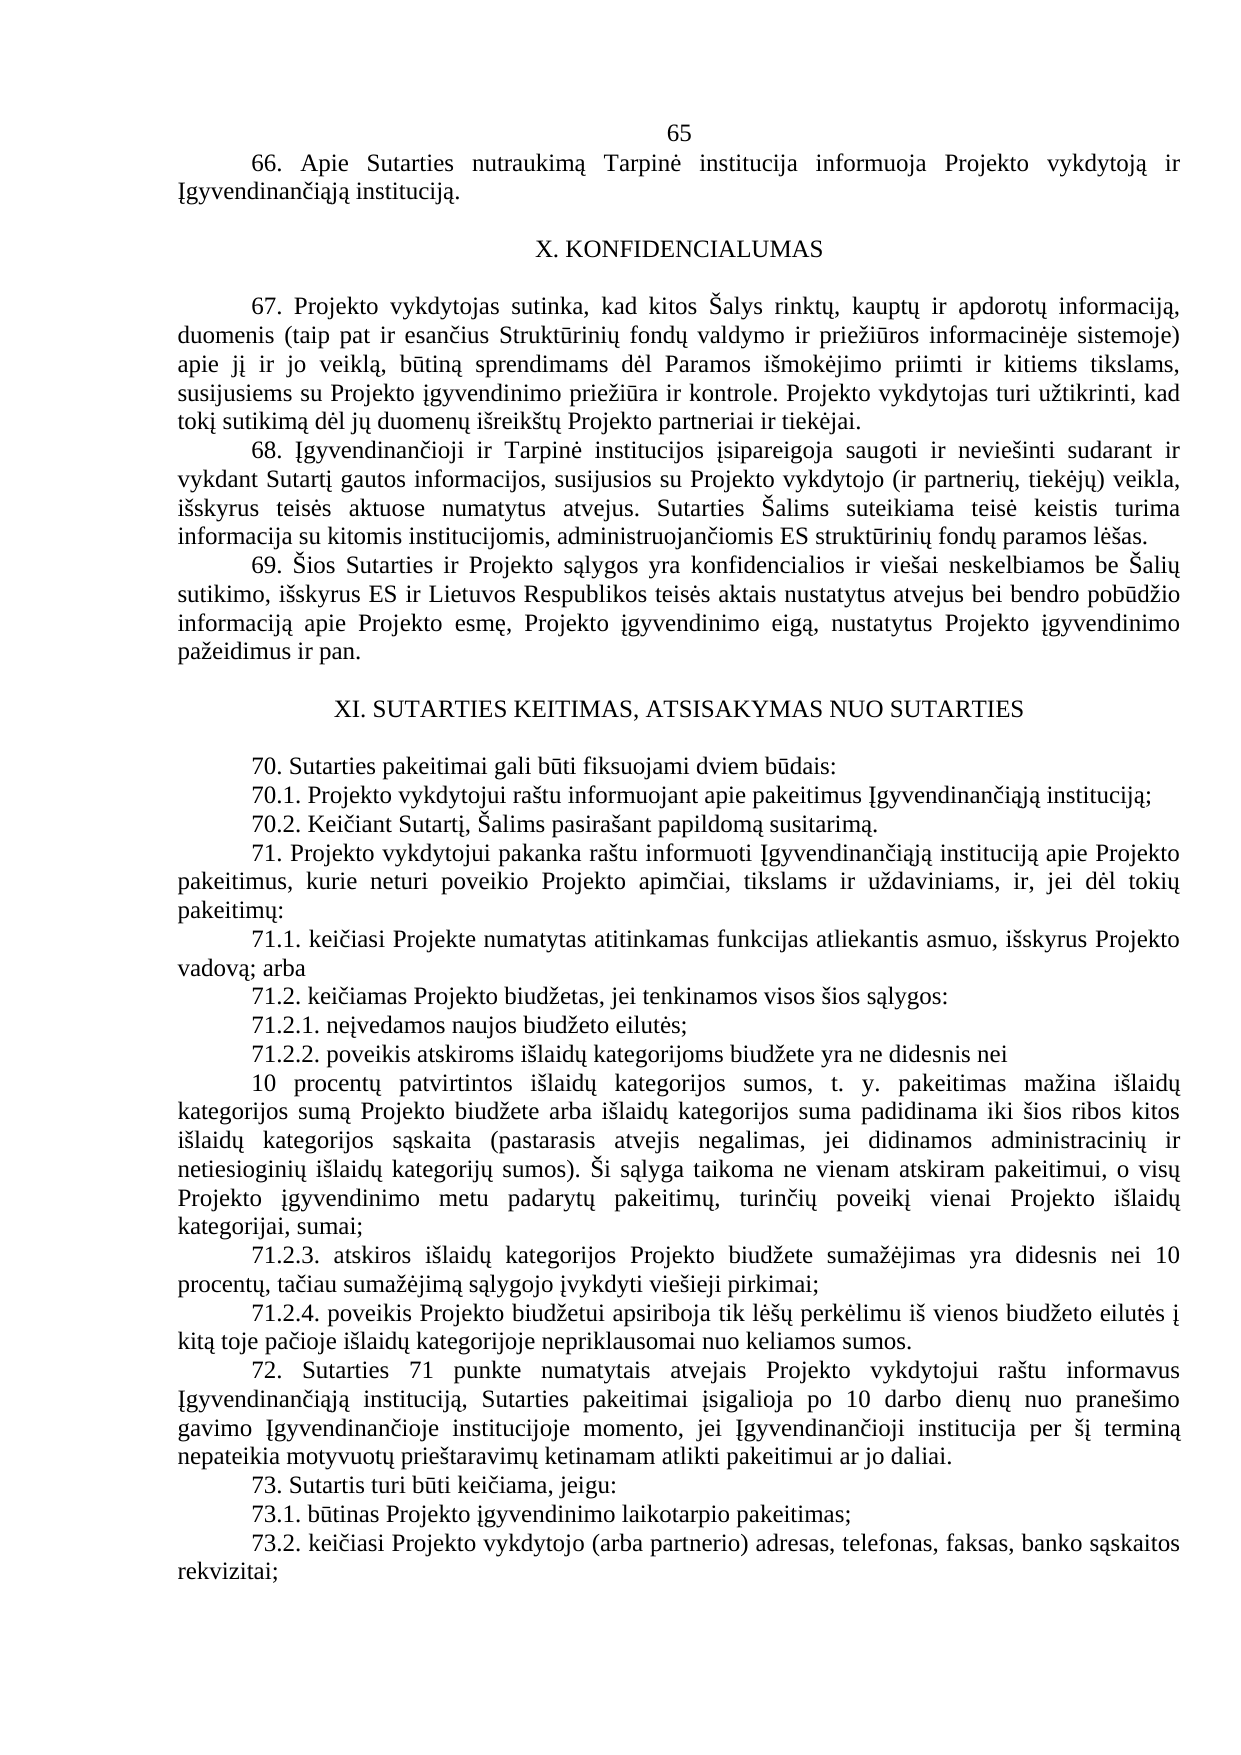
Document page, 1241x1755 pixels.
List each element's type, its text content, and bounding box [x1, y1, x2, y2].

text 70.2. Keičiant Sutartį, Šalims pasirašant papildomą susitarimą. [177, 809, 1181, 838]
text 73.1. būtinas Projekto įgyvendinimo laikotarpio pakeitimas; [177, 1499, 1181, 1528]
text 71.1. keičiasi Projekte numatytas atitinkamas funkcijas atliekantis asmuo, išskyrus Projekto vadovą; arba [177, 924, 1181, 981]
text 72. Sutarties 71 punkte numatytais atvejais Projekto vykdytojui raštu informavus Įgyvendinančiąją instituciją, Sutarties pakeitimai įsigalioja po 10 darbo dienų nuo pranešimo gavimo Įgyvendinančioje institucijoje momento, jei Įgyvendinančioji institucija per šį terminą nepateikia motyvuotų prieštaravimų ketinamam atlikti pakeitimui ar jo daliai. [177, 1355, 1181, 1470]
text 67. Projekto vykdytojas sutinka, kad kitos Šalys rinktų, kauptų ir apdorotų informaciją, duomenis (taip pat ir esančius Struktūrinių fondų valdymo ir priežiūros informacinėje sistemoje) apie jį ir jo veiklą, būtiną sprendimams dėl Paramos išmokėjimo priimti ir kitiems tikslams, susijusiems su Projekto įgyvendinimo priežiūra ir kontrole. Projekto vykdytojas turi užtikrinti, kad tokį sutikimą dėl jų duomenų išreikštų Projekto partneriai ir tiekėjai. [177, 291, 1181, 435]
text 10 procentų patvirtintos išlaidų kategorijos sumos, t. y. pakeitimas mažina išlaidų kategorijos sumą Projekto biudžete arba išlaidų kategorijos suma padidinama iki šios ribos kitos išlaidų kategorijos sąskaita (pastarasis atvejis negalimas, jei didinamos administracinių ir netiesioginių išlaidų kategorijų sumos). Ši sąlyga taikoma ne vienam atskiram pakeitimui, o visų Projekto įgyvendinimo metu padarytų pakeitimų, turinčių poveikį vienai Projekto išlaidų kategorijai, sumai; [177, 1068, 1181, 1240]
text 66. Apie Sutarties nutraukimą Tarpinė institucija informuoja Projekto vykdytoją ir Įgyvendinančiąją instituciją. [177, 148, 1181, 205]
text 71.2.2. poveikis atskiroms išlaidų kategorijoms biudžete yra ne didesnis nei [177, 1039, 1181, 1068]
text 71.2.4. poveikis Projekto biudžetui apsiriboja tik lėšų perkėlimu iš vienos biudžeto eilutės į kitą toje pačioje išlaidų kategorijoje nepriklausomai nuo keliamos sumos. [177, 1298, 1181, 1355]
text 71.2. keičiamas Projekto biudžetas, jei tenkinamos visos šios sąlygos: [177, 981, 1181, 1010]
text X. KONFIDENCIALUMAS [177, 234, 1181, 263]
text 70. Sutarties pakeitimai gali būti fiksuojami dviem būdais: [177, 751, 1181, 780]
text 69. Šios Sutarties ir Projekto sąlygos yra konfidencialios ir viešai neskelbiamos be Šalių sutikimo, išskyrus ES ir Lietuvos Respublikos teisės aktais nustatytus atvejus bei bendro pobūdžio informaciją apie Projekto esmę, Projekto įgyvendinimo eigą, nustatytus Projekto įgyvendinimo pažeidimus ir pan. [177, 550, 1181, 665]
text 71.2.1. neįvedamos naujos biudžeto eilutės; [177, 1010, 1181, 1039]
text 71. Projekto vykdytojui pakanka raštu informuoti Įgyvendinančiąją instituciją apie Projekto pakeitimus, kurie neturi poveikio Projekto apimčiai, tikslams ir uždaviniams, ir, jei dėl tokių pakeitimų: [177, 838, 1181, 924]
text 70.1. Projekto vykdytojui raštu informuojant apie pakeitimus Įgyvendinančiąją instituciją; [177, 780, 1181, 809]
text XI. SUTARTIES KEITIMAS, ATSISAKYMAS NUO SUTARTIES [177, 694, 1181, 723]
text 71.2.3. atskiros išlaidų kategorijos Projekto biudžete sumažėjimas yra didesnis nei 10 procentų, tačiau sumažėjimą sąlygojo įvykdyti viešieji pirkimai; [177, 1240, 1181, 1298]
text 73.2. keičiasi Projekto vykdytojo (arba partnerio) adresas, telefonas, faksas, banko sąskaitos rekvizitai; [177, 1528, 1181, 1585]
text 73. Sutartis turi būti keičiama, jeigu: [177, 1470, 1181, 1499]
text 68. Įgyvendinančioji ir Tarpinė institucijos įsipareigoja saugoti ir neviešinti sudarant ir vykdant Sutartį gautos informacijos, susijusios su Projekto vykdytojo (ir partnerių, tiekėjų) veikla, išskyrus teisės aktuose numatytus atvejus. Sutarties Šalims suteikiama teisė keistis turima informacija su kitomis institucijomis, administruojančiomis ES struktūrinių fondų paramos lėšas. [177, 435, 1181, 550]
